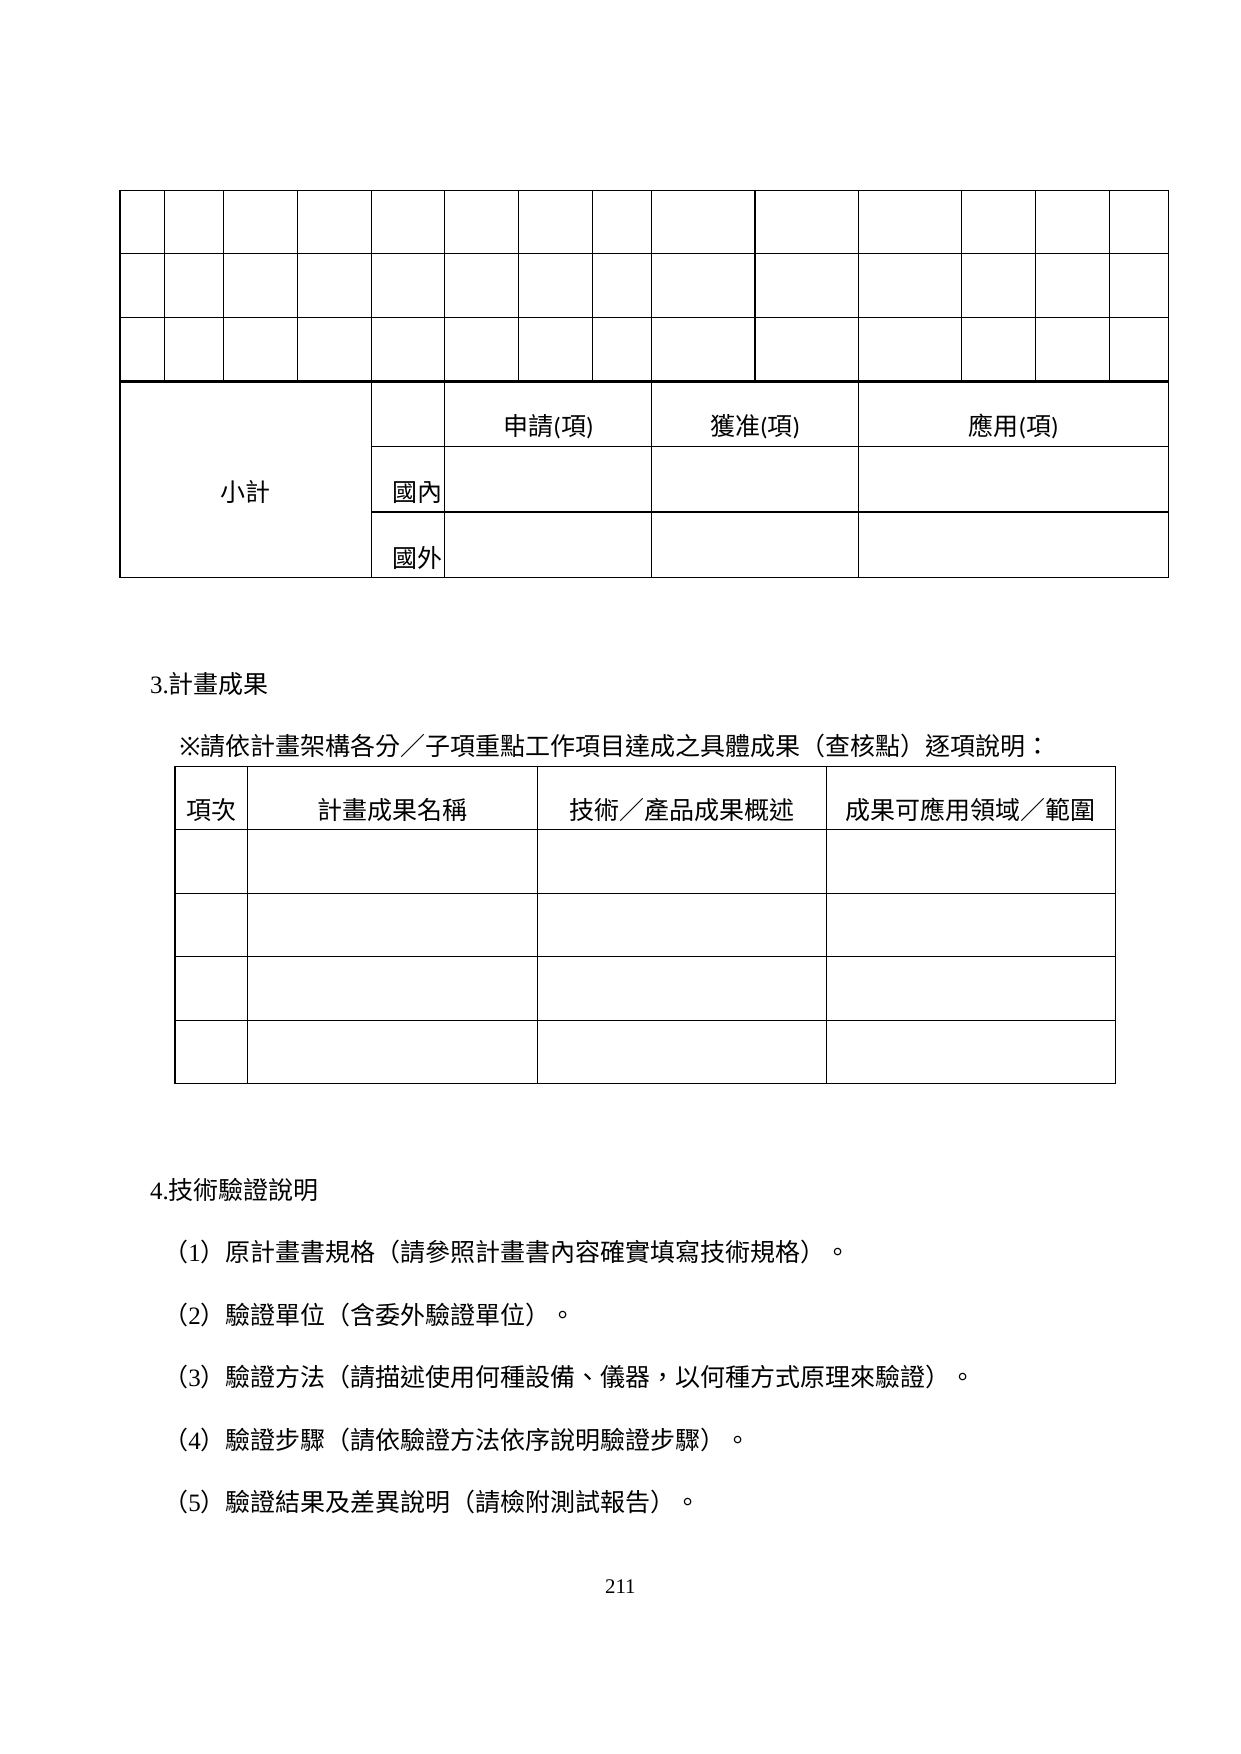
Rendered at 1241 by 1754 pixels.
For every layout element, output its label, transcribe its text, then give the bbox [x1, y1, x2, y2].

table_cell [1110, 191, 1168, 253]
table_cell [165, 318, 223, 380]
table_cell [1036, 191, 1109, 253]
table_cell [121, 254, 164, 317]
table_cell [445, 447, 651, 511]
table_cell [372, 191, 444, 253]
table_cell [1110, 254, 1168, 317]
table_cell [859, 513, 1168, 577]
table_cell [962, 191, 1035, 253]
table_cell [121, 191, 164, 253]
table_cell [652, 447, 858, 511]
table_cell [519, 191, 592, 253]
table_cell [652, 254, 754, 317]
table_header 成果可應用領域／範圍 [827, 767, 1115, 829]
table_cell [593, 318, 651, 380]
table_cell [652, 191, 754, 253]
table_cell [445, 191, 518, 253]
table_cell 國內 [372, 447, 444, 511]
table_cell [176, 1021, 247, 1083]
table_cell 國外 [372, 513, 444, 577]
text （5）驗證結果及差異說明（請檢附測試報告）。 [163, 1459, 1090, 1522]
table_cell [165, 254, 223, 317]
table_cell [519, 254, 592, 317]
table_header 項次 [176, 767, 247, 829]
table_cell [372, 254, 444, 317]
table_cell [538, 957, 826, 1020]
table_cell [224, 254, 297, 317]
table_cell 小計 [121, 383, 371, 577]
table_cell [827, 1021, 1115, 1083]
table_cell [445, 318, 518, 380]
table_cell [859, 318, 961, 380]
table_cell [756, 254, 858, 317]
table_cell [827, 894, 1115, 956]
table_cell [1036, 254, 1109, 317]
table_cell 申請(項) [445, 383, 651, 446]
table_cell [248, 1021, 537, 1083]
table_cell [165, 191, 223, 253]
table_cell [962, 254, 1035, 317]
text ※請依計畫架構各分／子項重點工作項目達成之具體成果（查核點）逐項說明： [179, 703, 1090, 766]
table_cell [298, 318, 371, 380]
table_cell [827, 830, 1115, 893]
table_cell [445, 513, 651, 577]
table_cell [176, 830, 247, 893]
table_cell 獲准(項) [652, 383, 858, 446]
table_cell 應用(項) [859, 383, 1168, 446]
table_cell [652, 513, 858, 577]
table_cell [224, 318, 297, 380]
table_cell [248, 894, 537, 956]
table_header 技術／產品成果概述 [538, 767, 826, 829]
table_cell [593, 191, 651, 253]
table_cell [593, 254, 651, 317]
table_cell [756, 191, 858, 253]
table_header 計畫成果名稱 [248, 767, 537, 829]
table_cell [298, 191, 371, 253]
text 4.技術驗證說明 [150, 1147, 1090, 1209]
table_cell [827, 957, 1115, 1020]
table_cell [962, 318, 1035, 380]
table_cell [372, 383, 444, 446]
text （3）驗證方法（請描述使用何種設備、儀器，以何種方式原理來驗證）。 [163, 1334, 1090, 1397]
text （4）驗證步驟（請依驗證方法依序說明驗證步驟）。 [163, 1397, 1090, 1459]
table_cell [756, 318, 858, 380]
table_cell [538, 894, 826, 956]
table_cell [176, 894, 247, 956]
table_cell [224, 191, 297, 253]
table_cell [538, 830, 826, 893]
text （2）驗證單位（含委外驗證單位）。 [163, 1272, 1090, 1334]
table_cell [859, 191, 961, 253]
table_cell [1110, 318, 1168, 380]
table_cell [121, 318, 164, 380]
table_cell [248, 957, 537, 1020]
table_cell [298, 254, 371, 317]
text 3.計畫成果 [150, 641, 1090, 703]
table_cell [859, 254, 961, 317]
table_cell [1036, 318, 1109, 380]
table_cell [445, 254, 518, 317]
table_cell [372, 318, 444, 380]
table_cell [538, 1021, 826, 1083]
table_cell [519, 318, 592, 380]
table_cell [248, 830, 537, 893]
table_cell [859, 447, 1168, 511]
table_cell [652, 318, 754, 380]
table_cell [176, 957, 247, 1020]
text （1）原計畫書規格（請參照計畫書內容確實填寫技術規格）。 [163, 1209, 1090, 1272]
